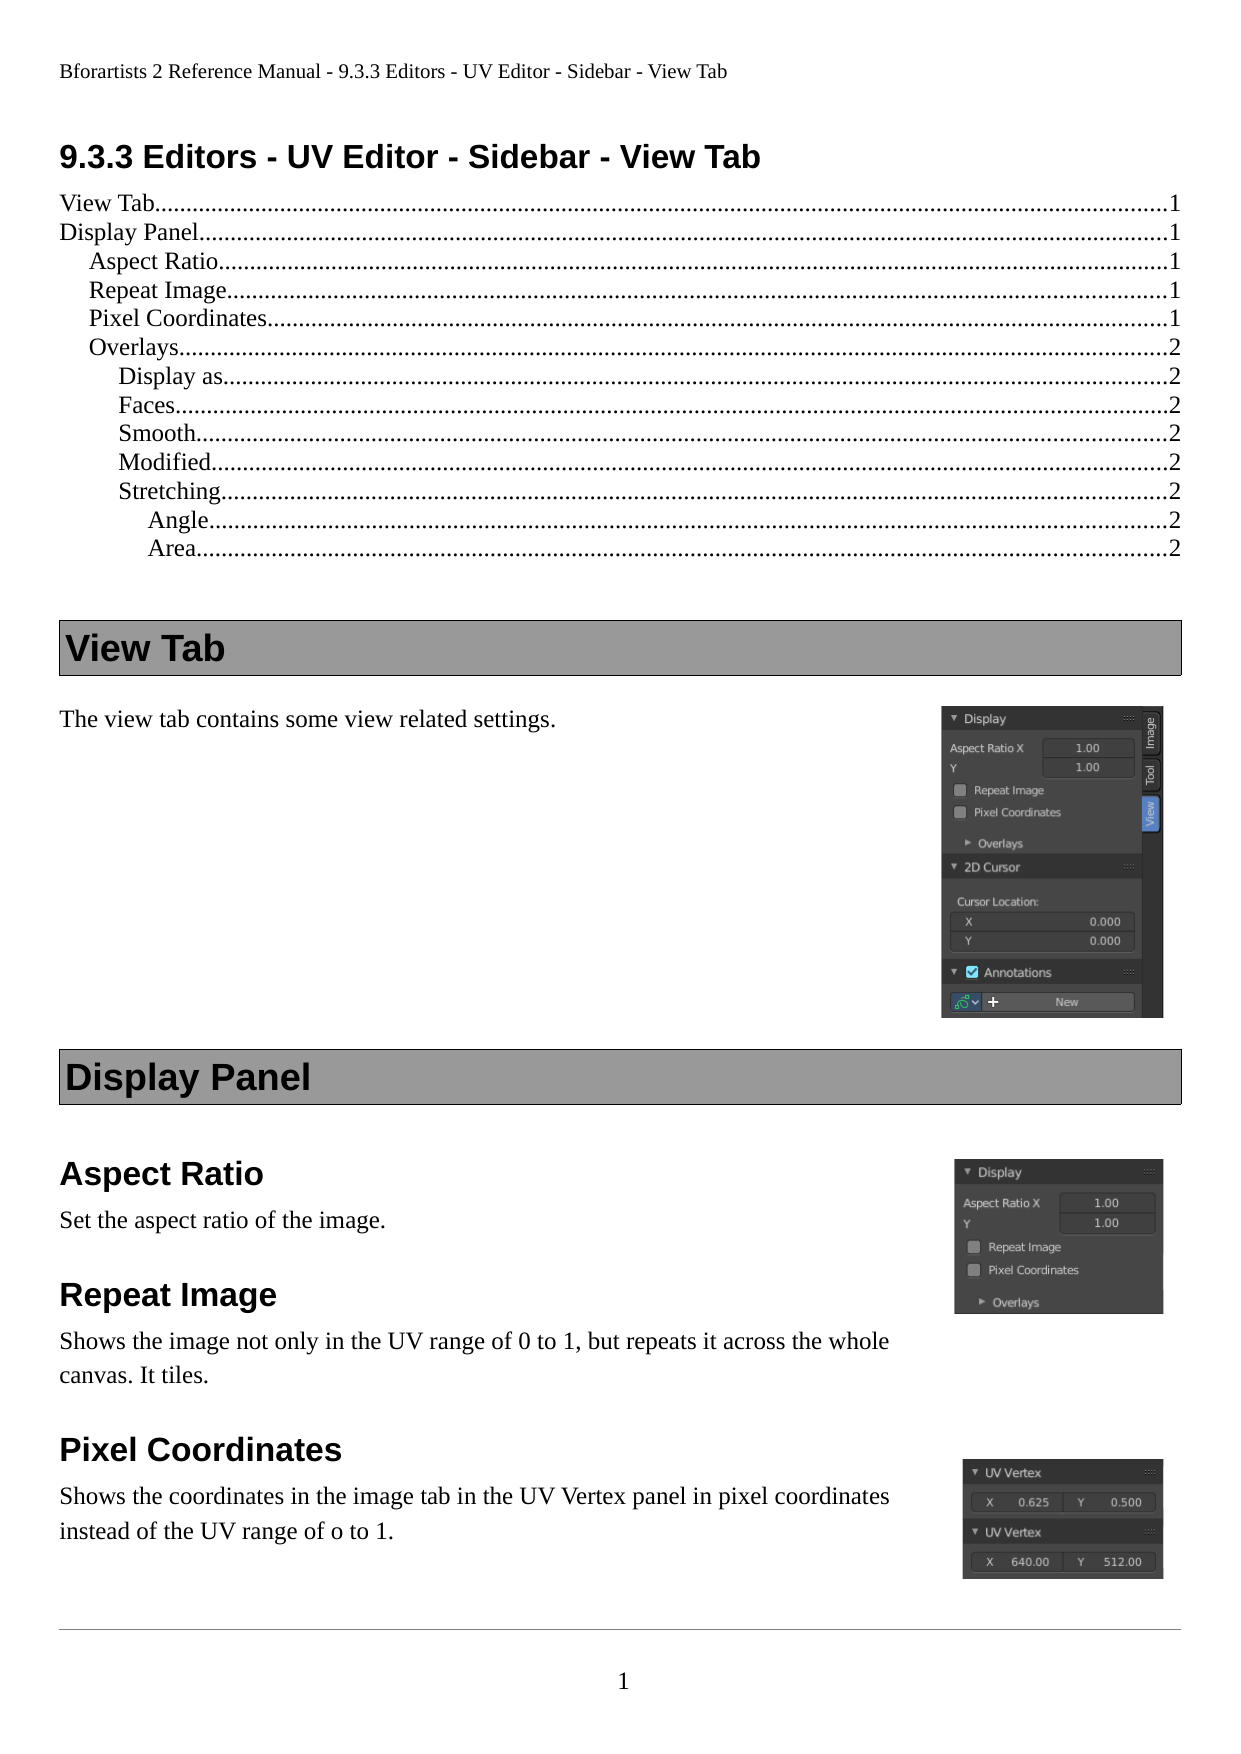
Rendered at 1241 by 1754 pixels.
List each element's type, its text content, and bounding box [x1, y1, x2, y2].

picture [941, 706, 1164, 1018]
subtitle 9.3.3 Editors - UV Editor - Sidebar - View Tab [59, 138, 1181, 176]
text Modified 2 [118, 447, 1181, 476]
table_header View Tab [60, 621, 1181, 675]
text Angle 2 [147, 505, 1181, 533]
text Pixel Coordinates 1 [88, 303, 1181, 332]
subtitle Repeat Image [59, 1275, 954, 1313]
text Overlays 2 [88, 332, 1181, 361]
text Set the aspect ratio of the image. [59, 1205, 954, 1234]
text Display as 2 [118, 361, 1181, 390]
text Repeat Image 1 [88, 275, 1181, 303]
text Display Panel 1 [59, 217, 1181, 246]
subtitle Aspect Ratio [59, 1154, 1181, 1192]
table_header Display Panel [60, 1050, 1181, 1104]
picture [954, 1159, 1164, 1314]
picture [962, 1459, 1164, 1579]
text Aspect Ratio 1 [88, 246, 1181, 275]
subtitle Pixel Coordinates [59, 1430, 1181, 1469]
text Smooth 2 [118, 418, 1181, 447]
text Shows the image not only in the UV range of 0 to 1, but repeats it across the whole canvas. It tiles. [59, 1326, 1181, 1389]
text Area 2 [147, 533, 1181, 562]
subtitle [1164, 1275, 1181, 1313]
text The view tab contains some view related settings. [59, 704, 1181, 733]
text View Tab 1 [59, 188, 1181, 217]
text Shows the coordinates in the image tab in the UV Vertex panel in pixel coordinates instead of the UV range of o to 1. [59, 1481, 962, 1545]
text Stretching 2 [118, 476, 1181, 505]
text Faces 2 [118, 390, 1181, 418]
